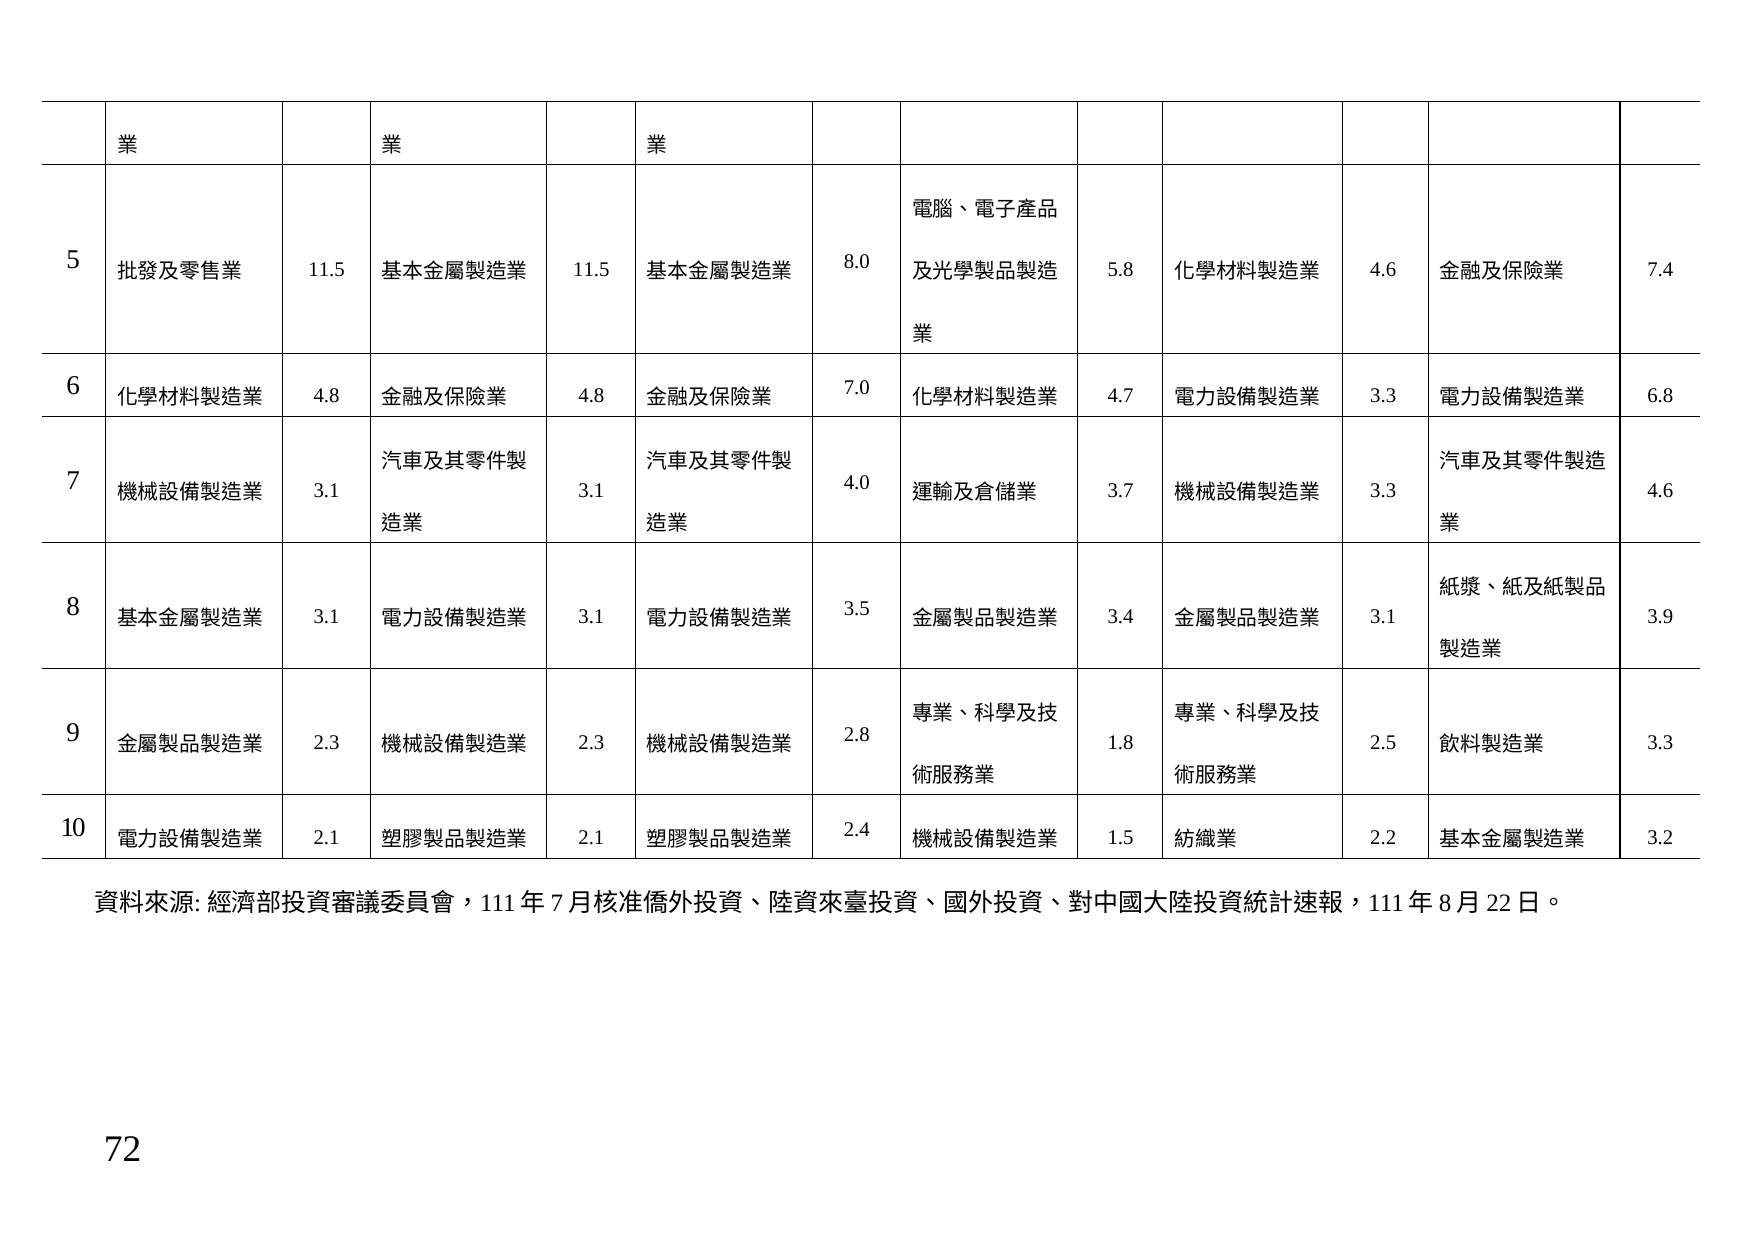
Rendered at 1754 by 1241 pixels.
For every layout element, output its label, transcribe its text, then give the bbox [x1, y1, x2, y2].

table_cell 2.2 [1343, 795, 1428, 858]
table_cell 5.8 [1078, 165, 1162, 353]
table_cell 機械設備製造業 [901, 795, 1077, 858]
table_cell 3.3 [1343, 354, 1428, 416]
table_cell 2.4 [813, 795, 900, 858]
table_cell 專業、科學及技術服務業 [1163, 669, 1342, 794]
text 資料來源: 經濟部投資審議委員會，111年7月核准僑外投資、陸資來臺投資、國外投資、對中國大陸投資統計速報，111年8月22日。 [94, 859, 1701, 921]
table_cell 3.7 [1078, 417, 1162, 542]
table_cell 運輸及倉儲業 [901, 417, 1077, 542]
table_cell [1078, 102, 1162, 164]
table_cell 電力設備製造業 [636, 543, 812, 668]
table_cell 基本金屬製造業 [106, 543, 282, 668]
table_cell 11.5 [283, 165, 370, 353]
table_cell 汽車及其零件製造業 [371, 417, 546, 542]
table_cell 6.8 [1621, 354, 1700, 416]
table_cell 9 [42, 669, 105, 794]
table_cell 7 [42, 417, 105, 542]
table_cell 紙漿、紙及紙製品製造業 [1429, 543, 1619, 668]
table_cell 11.5 [547, 165, 635, 353]
table_cell 3.9 [1621, 543, 1700, 668]
table_cell 電力設備製造業 [371, 543, 546, 668]
table_cell 4.0 [813, 417, 900, 542]
table_cell 化學材料製造業 [106, 354, 282, 416]
table_cell 2.3 [283, 669, 370, 794]
table_cell [1163, 102, 1342, 164]
table_cell 機械設備製造業 [371, 669, 546, 794]
table_cell 6 [42, 354, 105, 416]
table_cell 7.0 [813, 354, 900, 416]
table_cell 機械設備製造業 [636, 669, 812, 794]
table_cell 3.3 [1621, 669, 1700, 794]
table_cell 業 [106, 102, 282, 164]
table_cell 電力設備製造業 [1429, 354, 1619, 416]
table_cell 金屬製品製造業 [106, 669, 282, 794]
table_cell [1621, 102, 1700, 164]
table_cell 5 [42, 165, 105, 353]
table_cell 機械設備製造業 [1163, 417, 1342, 542]
table_cell 金融及保險業 [636, 354, 812, 416]
table_cell 3.1 [547, 417, 635, 542]
table_cell 3.1 [283, 417, 370, 542]
table_cell 金融及保險業 [371, 354, 546, 416]
table_cell 汽車及其零件製造業 [1429, 417, 1619, 542]
table_cell 基本金屬製造業 [636, 165, 812, 353]
table_cell 3.2 [1621, 795, 1700, 858]
table_cell 3.1 [1343, 543, 1428, 668]
table_cell 3.1 [283, 543, 370, 668]
table_cell [901, 102, 1077, 164]
table_cell 機械設備製造業 [106, 417, 282, 542]
table_cell 3.3 [1343, 417, 1428, 542]
table_cell 3.1 [547, 543, 635, 668]
table_cell 業 [636, 102, 812, 164]
table_cell [813, 102, 900, 164]
table_cell [283, 102, 370, 164]
table_cell 電腦、電子產品及光學製品製造業 [901, 165, 1077, 353]
table_cell 3.4 [1078, 543, 1162, 668]
table_cell 化學材料製造業 [901, 354, 1077, 416]
table_cell 2.5 [1343, 669, 1428, 794]
table_cell 4.7 [1078, 354, 1162, 416]
table_cell 化學材料製造業 [1163, 165, 1342, 353]
table_cell [42, 102, 105, 164]
table_cell 塑膠製品製造業 [371, 795, 546, 858]
table_cell 2.1 [283, 795, 370, 858]
table_cell 10 [42, 795, 105, 858]
table_cell 4.8 [547, 354, 635, 416]
table_cell 1.8 [1078, 669, 1162, 794]
table_cell 基本金屬製造業 [371, 165, 546, 353]
table_cell 2.8 [813, 669, 900, 794]
table_cell 基本金屬製造業 [1429, 795, 1619, 858]
table_cell 4.8 [283, 354, 370, 416]
table_cell 電力設備製造業 [1163, 354, 1342, 416]
table_cell [1429, 102, 1619, 164]
table_cell 電力設備製造業 [106, 795, 282, 858]
table_cell 汽車及其零件製造業 [636, 417, 812, 542]
table_cell 2.3 [547, 669, 635, 794]
table_cell 飲料製造業 [1429, 669, 1619, 794]
table_cell 紡織業 [1163, 795, 1342, 858]
table_cell 專業、科學及技術服務業 [901, 669, 1077, 794]
table_cell 金屬製品製造業 [1163, 543, 1342, 668]
table_cell 3.5 [813, 543, 900, 668]
table_cell 1.5 [1078, 795, 1162, 858]
table_cell 4.6 [1343, 165, 1428, 353]
table_cell [1343, 102, 1428, 164]
table_cell 金屬製品製造業 [901, 543, 1077, 668]
table_cell 8.0 [813, 165, 900, 353]
table_cell 2.1 [547, 795, 635, 858]
table_cell 8 [42, 543, 105, 668]
table_cell 批發及零售業 [106, 165, 282, 353]
table_cell 7.4 [1621, 165, 1700, 353]
table_cell [547, 102, 635, 164]
table_cell 塑膠製品製造業 [636, 795, 812, 858]
table_cell 4.6 [1621, 417, 1700, 542]
table_cell 業 [371, 102, 546, 164]
table_cell 金融及保險業 [1429, 165, 1619, 353]
